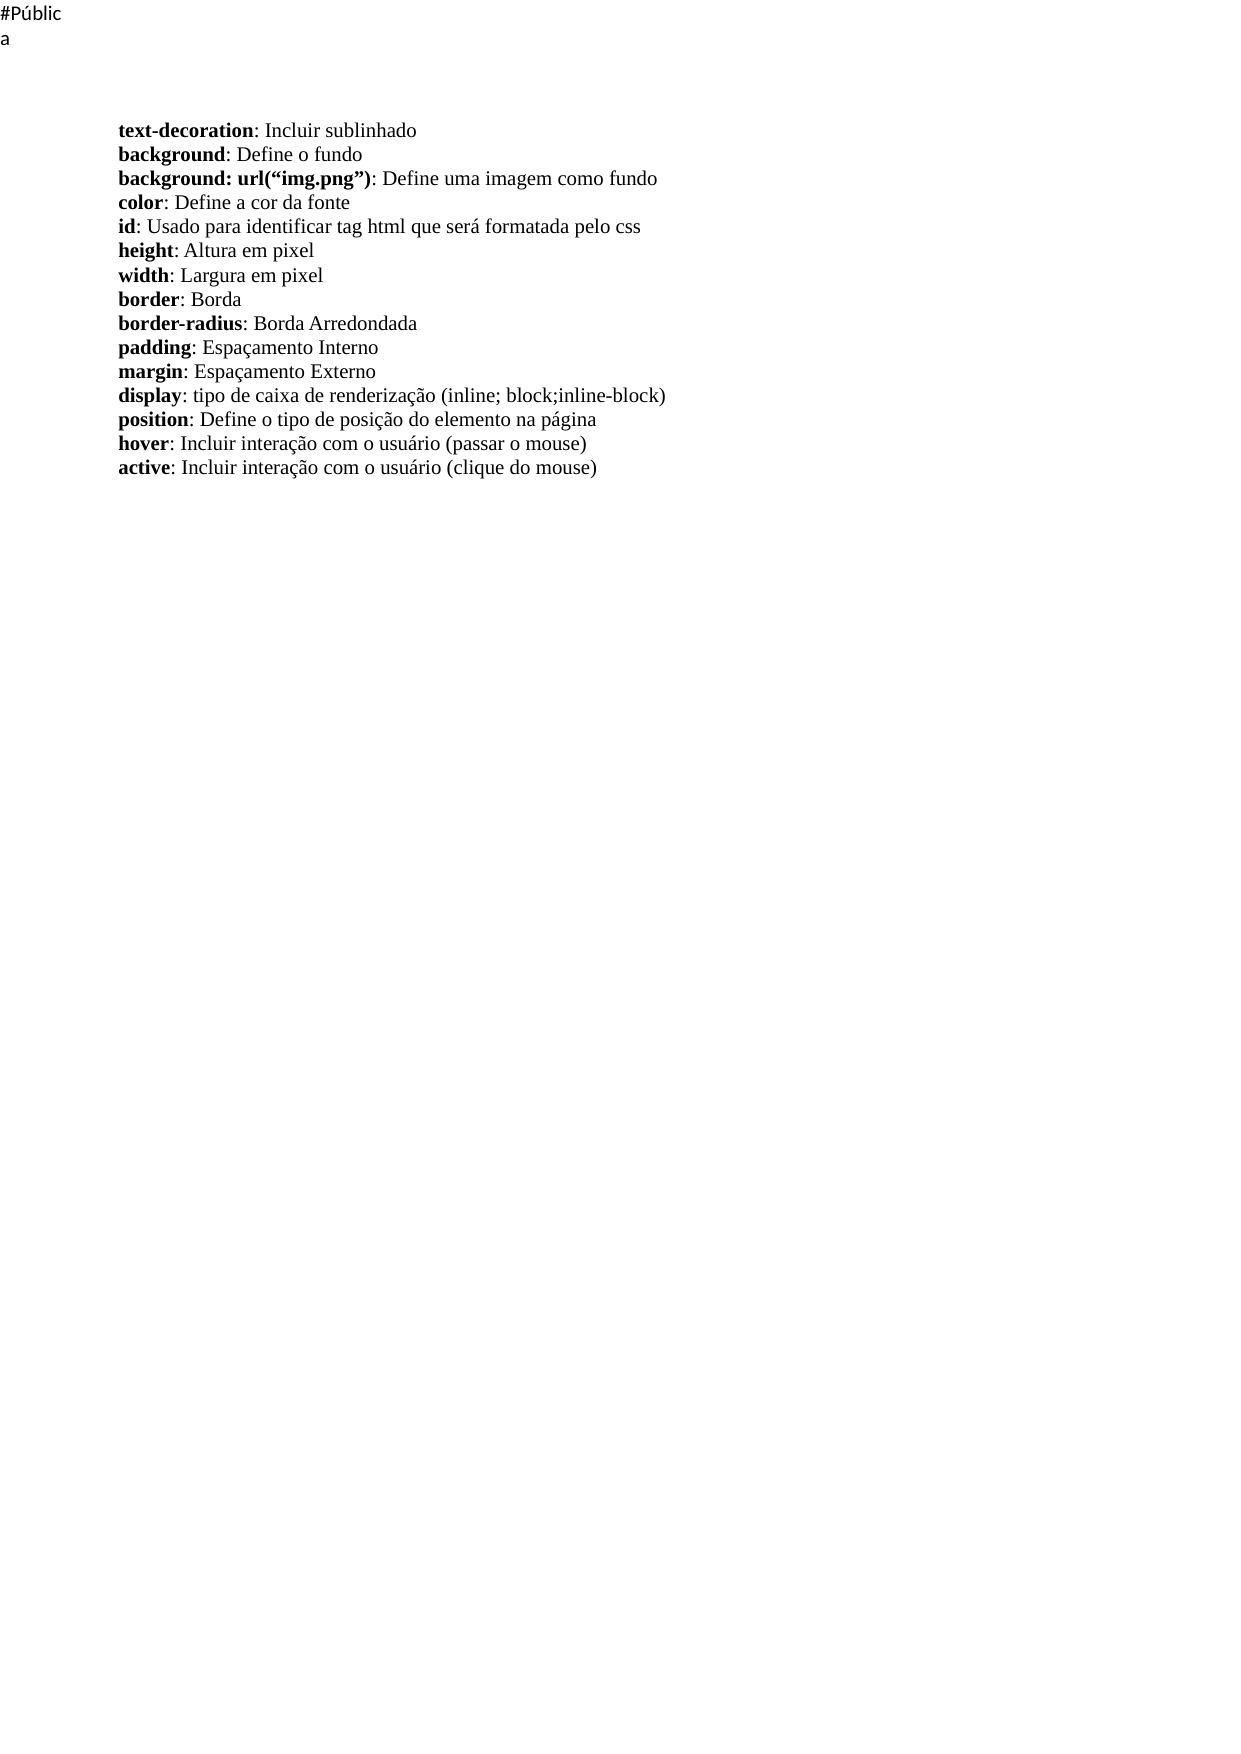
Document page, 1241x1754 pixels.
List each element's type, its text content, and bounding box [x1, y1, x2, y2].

text width: Largura em pixel [118, 262, 1122, 287]
text margin: Espaçamento Externo [118, 359, 1122, 383]
text active: Incluir interação com o usuário (clique do mouse) [118, 455, 1122, 479]
text border-radius: Borda Arredondada [118, 311, 1122, 335]
text border: Borda [118, 287, 1122, 311]
text position: Define o tipo de posição do elemento na página [118, 407, 1122, 431]
text padding: Espaçamento Interno [118, 335, 1122, 359]
text background: url(“img.png”): Define uma imagem como fundo [118, 166, 1122, 190]
text id: Usado para identificar tag html que será formatada pelo css [118, 214, 1122, 238]
text height: Altura em pixel [118, 238, 1122, 262]
text text-decoration: Incluir sublinhado [118, 118, 1122, 142]
text display: tipo de caixa de renderização (inline; block;inline-block) [118, 383, 1122, 407]
text color: Define a cor da fonte [118, 190, 1122, 214]
text background: Define o fundo [118, 142, 1122, 166]
text hover: Incluir interação com o usuário (passar o mouse) [118, 431, 1122, 455]
